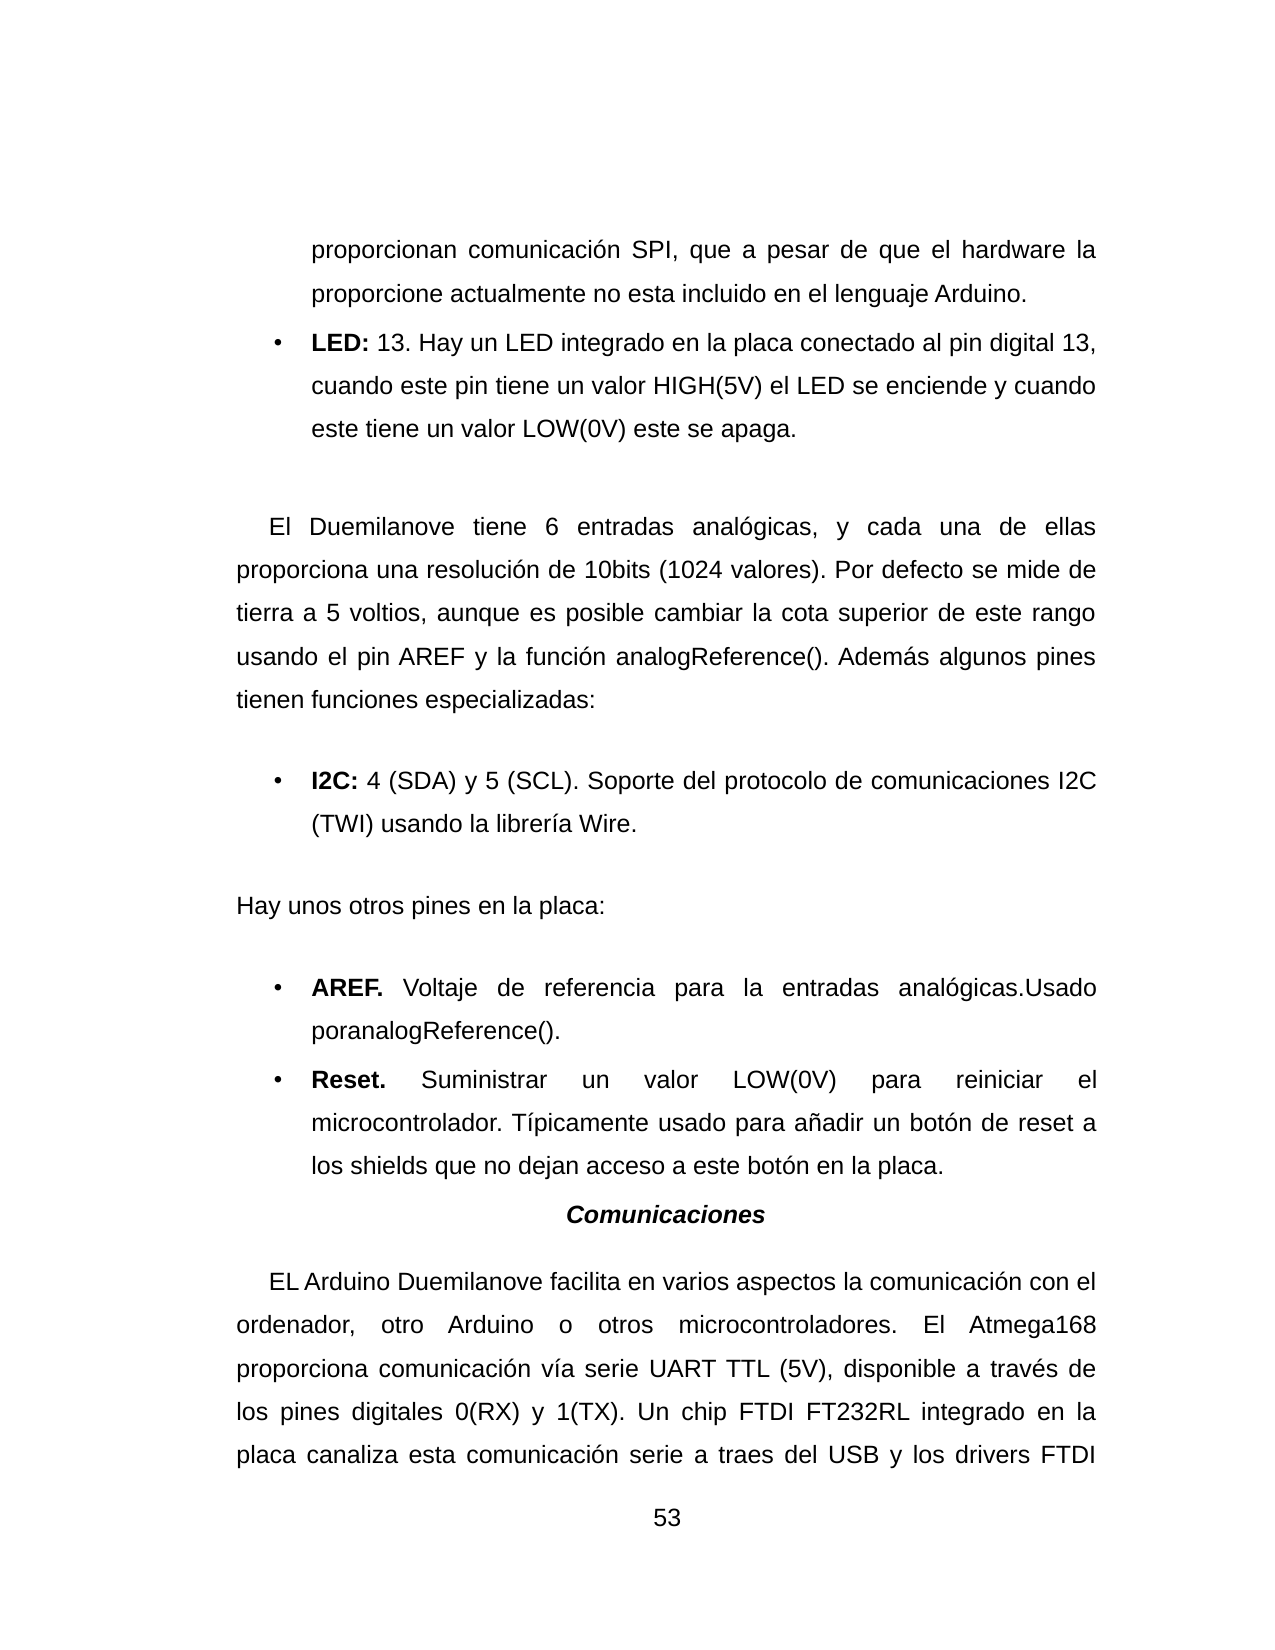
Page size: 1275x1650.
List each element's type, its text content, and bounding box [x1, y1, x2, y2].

list LED: 13. Hay un LED integrado en la placa conectado al pin digital 13, cuando este pin tiene un valor HIGH(5V) el LED se enciende y cuando este tiene un valor LOW(0V) este se apaga. [274, 328, 1098, 443]
list I2C: 4 (SDA) y 5 (SCL). Soporte del protocolo de comunicaciones I2C (TWI) usando la librería Wire. [274, 766, 1098, 838]
text El Duemilanove tiene 6 entradas analógicas, y cada una de ellas proporciona una resolución de 10bits (1024 valores). Por defecto se mide de tierra a 5 voltios, aunque es posible cambiar la cota superior de este rango usando el pin AREF y la función analogReference(). Además algunos pines tienen funciones especializadas: [236, 512, 1098, 713]
list Reset. Suministrar un valor LOW(0V) para reiniciar el microcontrolador. Típicamente usado para añadir un botón de reset a los shields que no dejan acceso a este botón en la placa. [274, 1065, 1098, 1180]
text Hay unos otros pines en la placa: [236, 891, 1098, 920]
list AREF. Voltaje de referencia para la entradas analógicas.Usado poranalogReference(). [274, 972, 1098, 1044]
list proporcionan comunicación SPI, que a pesar de que el hardware la proporcione actualmente no esta incluido en el lenguaje Arduino. [274, 235, 1098, 307]
text EL Arduino Duemilanove facilita en varios aspectos la comunicación con el ordenador, otro Arduino o otros microcontroladores. El Atmega168 proporciona comunicación vía serie UART TTL (5V), disponible a través de los pines digitales 0(RX) y 1(TX). Un chip FTDI FT232RL integrado en la placa canaliza esta comunicación serie a traes del USB y los drivers FTDI [236, 1267, 1098, 1469]
subtitle Comunicaciones [236, 1200, 1098, 1229]
